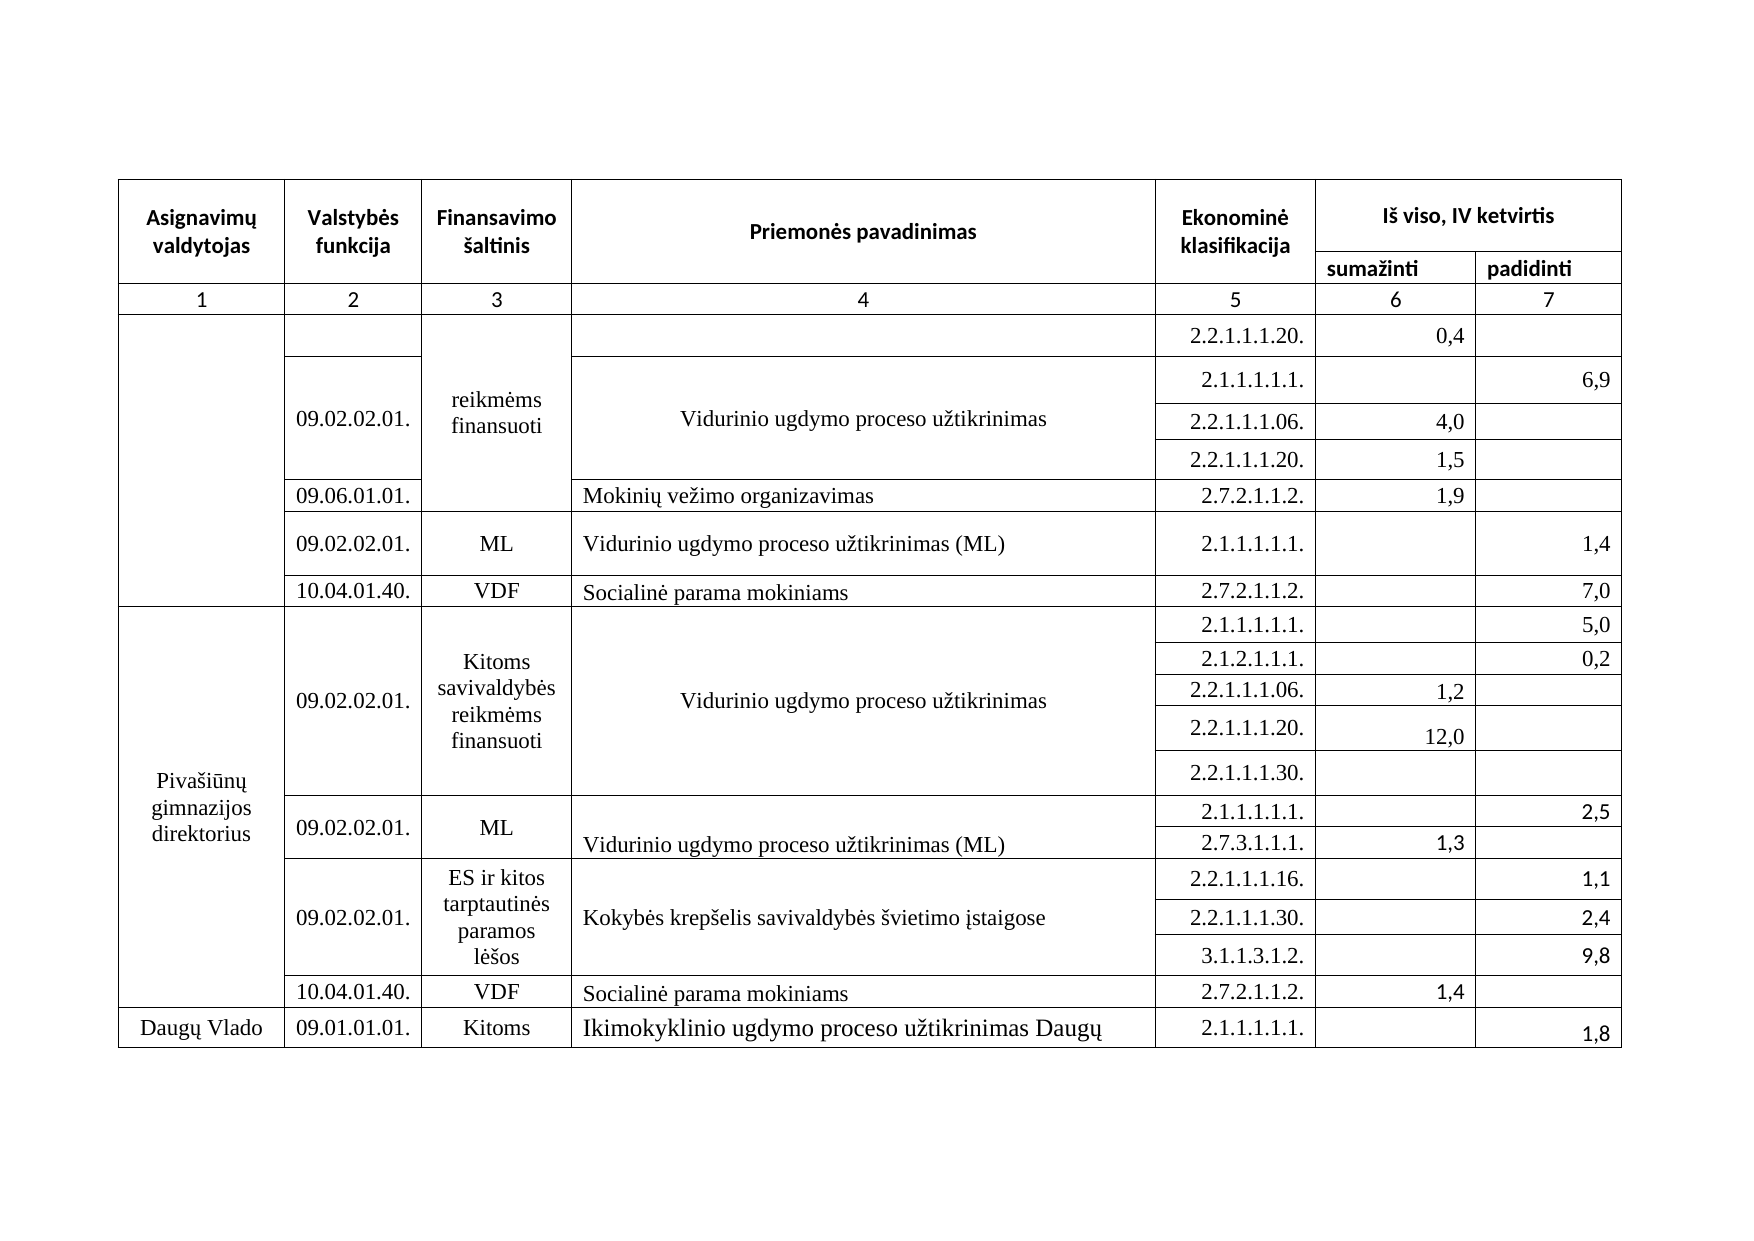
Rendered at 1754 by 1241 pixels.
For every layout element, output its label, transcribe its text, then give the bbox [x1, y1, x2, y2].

table_cell 10.04.01.40. [285, 976, 421, 1007]
table_cell [1476, 404, 1621, 439]
table_cell [1622, 314, 1648, 356]
table_cell [1316, 935, 1475, 975]
table_cell [285, 315, 421, 356]
table_cell [1316, 900, 1475, 934]
table_cell 2.1.1.1.1.1. [1156, 512, 1315, 574]
table_cell [1476, 976, 1621, 1007]
table_cell 2.1.2.1.1.1. [1156, 643, 1315, 673]
table_cell [1316, 576, 1475, 606]
table_cell [1622, 511, 1648, 574]
table_cell [1622, 975, 1648, 1007]
table_cell Kokybės krepšelis savivaldybės švietimo įstaigose [572, 859, 1155, 975]
table_cell 1 [119, 284, 284, 314]
table_cell Kitoms [422, 1008, 571, 1047]
table_cell 10.04.01.40. [285, 576, 421, 606]
table_cell 4,0 [1316, 404, 1475, 439]
table_cell 2.1.1.1.1.1. [1156, 796, 1315, 826]
table_cell [1622, 899, 1648, 934]
table_cell 5 [1156, 284, 1315, 314]
table_header Valstybės funkcija [285, 180, 421, 282]
table_cell Socialinė parama mokiniams [572, 576, 1155, 606]
table_cell [1316, 1008, 1475, 1047]
table_header Finansavimo šaltinis [422, 180, 571, 282]
table_cell 1,5 [1316, 440, 1475, 479]
table_cell Kitoms savivaldybės reikmėms finansuoti [422, 607, 571, 795]
table_cell 1,4 [1476, 512, 1621, 574]
table_cell 2.2.1.1.1.20. [1156, 315, 1315, 356]
table_cell 2.1.1.1.1.1. [1156, 1008, 1315, 1047]
table_cell 1,3 [1316, 827, 1475, 858]
table_cell 1,1 [1476, 859, 1621, 898]
table_cell Mokinių vežimo organizavimas [572, 480, 1155, 511]
table_cell [1476, 827, 1621, 858]
table_cell 2.2.1.1.1.30. [1156, 900, 1315, 934]
table_cell 12,0 [1316, 706, 1475, 750]
table_cell 2,5 [1476, 796, 1621, 826]
table_cell 2.1.1.1.1.1. [1156, 357, 1315, 403]
table_cell 0,2 [1476, 643, 1621, 673]
table_cell 7 [1476, 284, 1621, 314]
table_cell 6 [1316, 284, 1475, 314]
table_cell 09.02.02.01. [285, 607, 421, 795]
table_cell [1476, 480, 1621, 511]
table_cell [1622, 826, 1648, 858]
table_cell [1476, 315, 1621, 356]
table_cell [1622, 575, 1648, 606]
table_header Ekonominė klasifikacija [1156, 180, 1315, 282]
table_cell [1622, 674, 1648, 705]
table_cell [1622, 479, 1648, 511]
table_cell [1316, 859, 1475, 898]
table_cell 2.7.2.1.1.2. [1156, 976, 1315, 1007]
table_cell 2.2.1.1.1.20. [1156, 440, 1315, 479]
table_cell 0,4 [1316, 315, 1475, 356]
table_cell 6,9 [1476, 357, 1621, 403]
table_cell Vidurinio ugdymo proceso užtikrinimas (ML) [572, 512, 1155, 574]
table_cell Socialinė parama mokiniams [572, 976, 1155, 1007]
table_cell 2 [285, 284, 421, 314]
table_cell [1622, 705, 1648, 750]
table_header [1622, 179, 1648, 219]
table_cell [1622, 858, 1648, 898]
table_cell ML [422, 512, 571, 574]
table_cell [1622, 642, 1648, 673]
table_cell 2.2.1.1.1.06. [1156, 404, 1315, 439]
table_cell 2.1.1.1.1.1. [1156, 607, 1315, 642]
table_cell [1316, 751, 1475, 795]
table_cell [1316, 796, 1475, 826]
table_cell 2.7.2.1.1.2. [1156, 480, 1315, 511]
table_cell ML [422, 796, 571, 858]
table_cell Daugų Vlado [119, 1008, 284, 1047]
table_cell [1622, 606, 1648, 642]
table_cell [1316, 607, 1475, 642]
table_cell [1476, 440, 1621, 479]
table_cell 09.02.02.01. [285, 357, 421, 479]
table_cell 2.2.1.1.1.20. [1156, 706, 1315, 750]
table_cell 09.02.02.01. [285, 512, 421, 574]
table_cell [1622, 283, 1648, 314]
table_cell [1316, 512, 1475, 574]
table_cell padidinti [1476, 252, 1621, 282]
table_cell 1,2 [1316, 675, 1475, 705]
table_cell [1476, 675, 1621, 705]
table_cell 1,8 [1476, 1008, 1621, 1047]
table_cell 3 [422, 284, 571, 314]
table_cell ES ir kitos tarptautinės paramos lėšos [422, 859, 571, 975]
table_cell Vidurinio ugdymo proceso užtikrinimas [572, 607, 1155, 795]
table_cell 4 [572, 284, 1155, 314]
table_cell 9,8 [1476, 935, 1621, 975]
table_cell [1622, 220, 1648, 251]
table_cell 2.7.3.1.1.1. [1156, 827, 1315, 858]
table_header Asignavimų valdytojas [119, 180, 284, 282]
table_cell [1622, 934, 1648, 975]
table_cell [1622, 750, 1648, 795]
table_cell 1,4 [1316, 976, 1475, 1007]
table_cell Vidurinio ugdymo proceso užtikrinimas (ML) [572, 796, 1155, 858]
table_cell 09.02.02.01. [285, 859, 421, 975]
table_cell VDF [422, 576, 571, 606]
table_cell [119, 315, 284, 606]
table_cell [1316, 357, 1475, 403]
table_cell reikmėms finansuoti [422, 315, 571, 511]
table_cell 7,0 [1476, 576, 1621, 606]
table_cell 2.2.1.1.1.30. [1156, 751, 1315, 795]
table_cell [1622, 795, 1648, 826]
table_cell [1622, 439, 1648, 479]
table_cell sumažinti [1316, 252, 1475, 282]
table_cell 2.2.1.1.1.16. [1156, 859, 1315, 898]
table_header Priemonės pavadinimas [572, 180, 1155, 282]
table_cell [1622, 1007, 1648, 1047]
table_cell 2.7.2.1.1.2. [1156, 576, 1315, 606]
table_header Iš viso, IV ketvirtis [1316, 180, 1621, 251]
table_cell [1476, 706, 1621, 750]
table_cell [1316, 643, 1475, 673]
table_cell 5,0 [1476, 607, 1621, 642]
table_cell 1,9 [1316, 480, 1475, 511]
table_cell 09.06.01.01. [285, 480, 421, 511]
table_cell [1622, 403, 1648, 439]
table_cell 2.2.1.1.1.06. [1156, 675, 1315, 705]
table_cell 09.02.02.01. [285, 796, 421, 858]
table_cell [1476, 751, 1621, 795]
table_cell Pivašiūnų gimnazijos direktorius [119, 607, 284, 1007]
table_cell [1622, 356, 1648, 403]
table_cell [1622, 251, 1648, 282]
table_cell [572, 315, 1155, 356]
table_cell 3.1.1.3.1.2. [1156, 935, 1315, 975]
table_cell Ikimokyklinio ugdymo proceso užtikrinimas Daugų [572, 1008, 1155, 1047]
table_cell 2,4 [1476, 900, 1621, 934]
table_cell Vidurinio ugdymo proceso užtikrinimas [572, 357, 1155, 479]
table_cell VDF [422, 976, 571, 1007]
table_cell 09.01.01.01. [285, 1008, 421, 1047]
